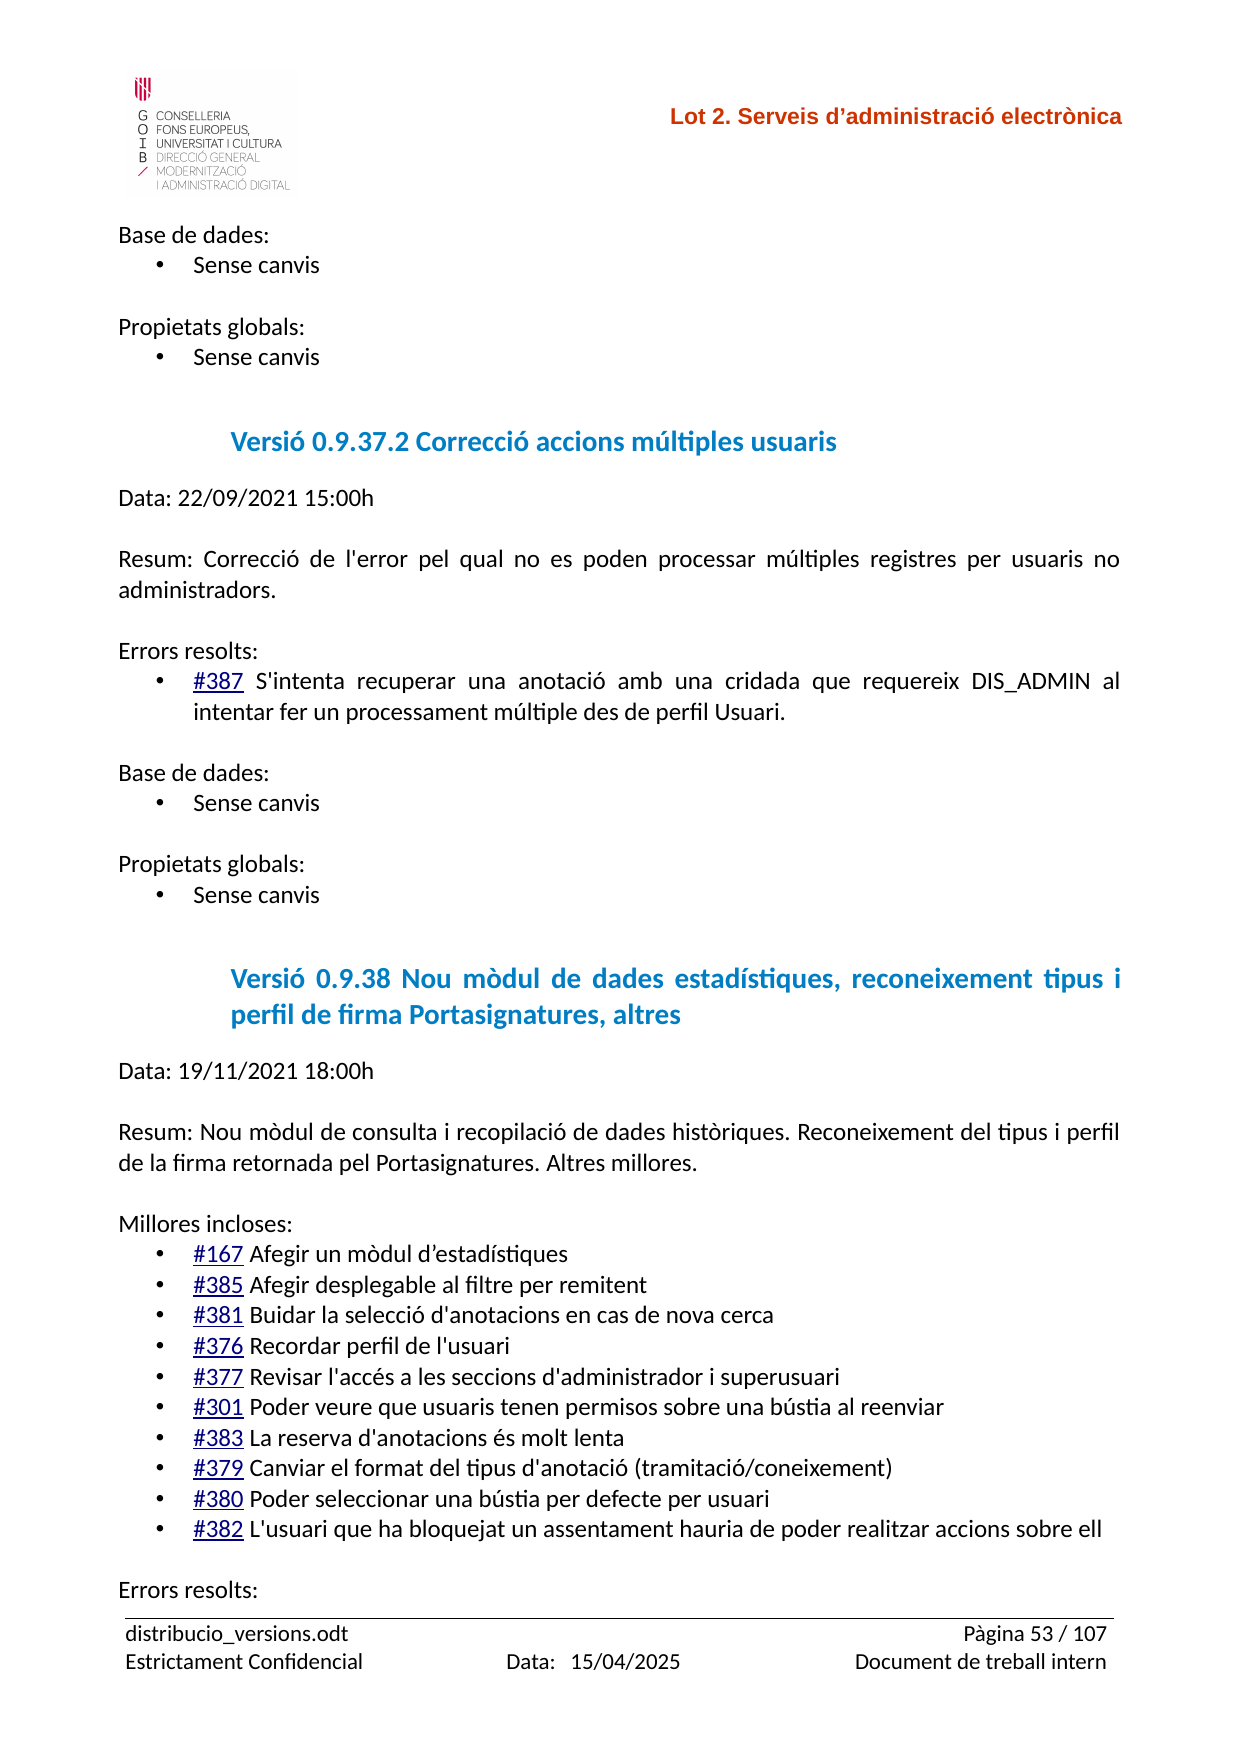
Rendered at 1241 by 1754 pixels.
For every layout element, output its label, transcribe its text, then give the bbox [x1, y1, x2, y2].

text Errors resolts: [118, 635, 1122, 665]
text Base de dades: [118, 219, 1122, 250]
picture [126, 70, 299, 197]
list #376 Recordar perfil de l'usuari [156, 1330, 1122, 1361]
list #381 Buidar la selecció d'anotacions en cas de nova cerca [156, 1300, 1122, 1330]
list #301 Poder veure que usuaris tenen permisos sobre una bústia al reenviar [156, 1391, 1122, 1422]
subtitle Versió 0.9.37.2 Correcció accions múltiples usuaris [153, 423, 1122, 458]
list #167 Afegir un mòdul d’estadístiques [156, 1239, 1122, 1269]
list Sense canvis [156, 879, 1122, 909]
list #380 Poder seleccionar una bústia per defecte per usuari [156, 1483, 1122, 1513]
text Resum: Nou mòdul de consulta i recopilació de dades històriques. Reconeixement del tipus i perfil de la firma retornada pel Portasignatures. Altres millores. [118, 1117, 1122, 1178]
list #383 La reserva d'anotacions és molt lenta [156, 1422, 1122, 1452]
list #377 Revisar l'accés a les seccions d'administrador i superusuari [156, 1361, 1122, 1391]
text Millores incloses: [118, 1208, 1122, 1239]
text Data: 22/09/2021 15:00h [118, 482, 1122, 513]
list #382 L'usuari que ha bloquejat un assentament hauria de poder realitzar accions sobre ell [156, 1513, 1122, 1544]
text Propietats globals: [118, 848, 1122, 879]
list Sense canvis [156, 787, 1122, 818]
subtitle Versió 0.9.38 Nou mòdul de dades estadístiques, reconeixement tipus i perfil de firma Portasignatures, altres [153, 961, 1122, 1032]
text Propietats globals: [118, 311, 1122, 341]
list #379 Canviar el format del tipus d'anotació (tramitació/coneixement) [156, 1452, 1122, 1483]
list #385 Afegir desplegable al filtre per remitent [156, 1269, 1122, 1300]
text Errors resolts: [118, 1574, 1122, 1605]
text Data: 19/11/2021 18:00h [118, 1056, 1122, 1086]
list #387 S'intenta recuperar una anotació amb una cridada que requereix DIS_ADMIN al intentar fer un processament múltiple des de perfil Usuari. [156, 665, 1122, 726]
text Resum: Correcció de l'error pel qual no es poden processar múltiples registres per usuaris no administradors. [118, 543, 1122, 604]
text Base de dades: [118, 757, 1122, 787]
list Sense canvis [156, 341, 1122, 372]
list Sense canvis [156, 250, 1122, 280]
